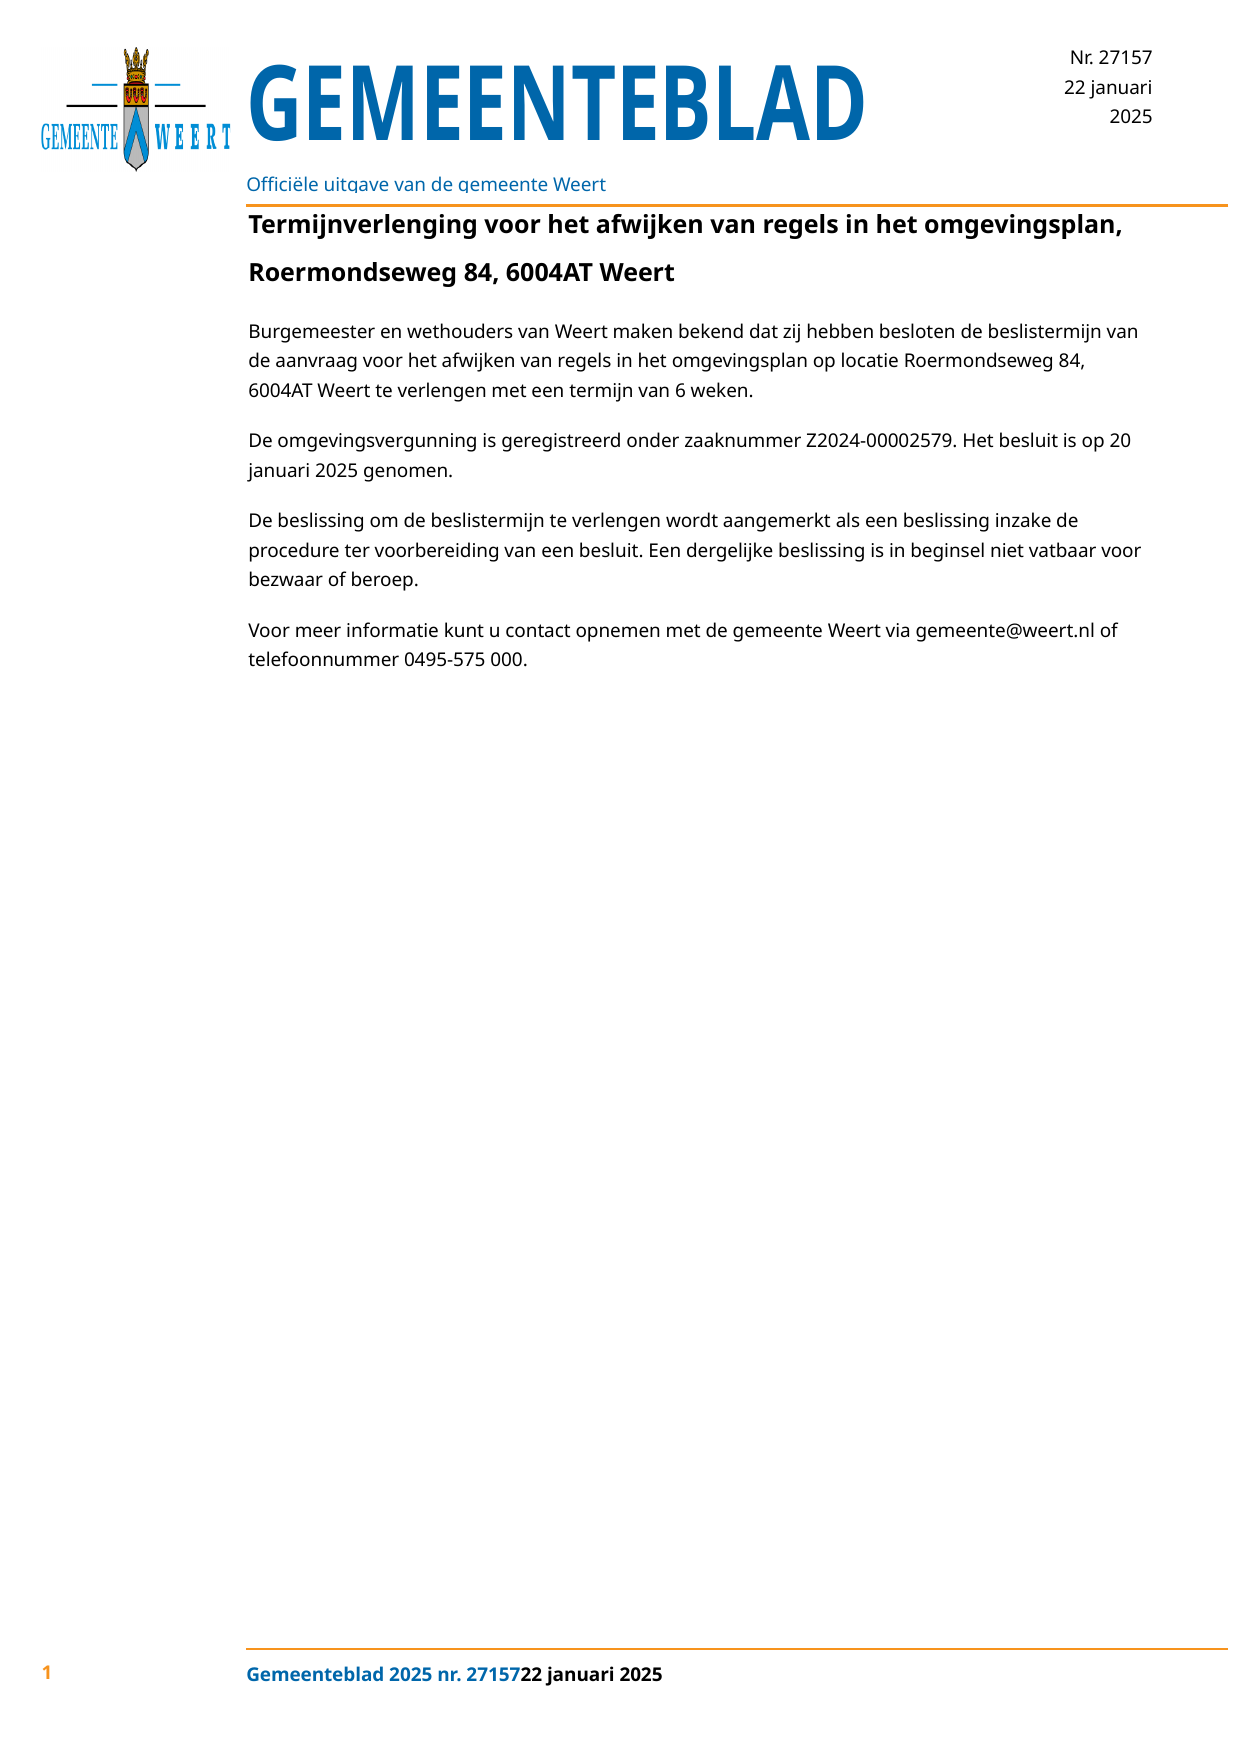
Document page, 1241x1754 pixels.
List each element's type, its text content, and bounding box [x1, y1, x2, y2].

text De beslissing om de beslistermijn te verlengen wordt aangemerkt als een beslissing inzake de procedure ter voorbereiding van een besluit. Een dergelijke beslissing is in beginsel niet vatbaar voor bezwaar of beroep. [248, 507, 1152, 592]
text Termijnverlenging voor het afwijken van regels in het omgevingsplan, Roermondseweg 84, 6004AT Weert [248, 207, 1152, 288]
text Burgemeester en wethouders van Weert maken bekend dat zij hebben besloten de beslistermijn van de aanvraag voor het afwijken van regels in het omgevingsplan op locatie Roermondseweg 84, 6004AT Weert te verlengen met een termijn van 6 weken. [248, 318, 1152, 403]
text De omgevingsvergunning is geregistreerd onder zaaknummer Z2024-00002579. Het besluit is op 20 januari 2025 genomen. [248, 427, 1152, 483]
picture [41, 47, 231, 172]
text Voor meer informatie kunt u contact opnemen met de gemeente Weert via gemeente@weert.nl of telefoonnummer 0495-575 000. [248, 617, 1152, 672]
